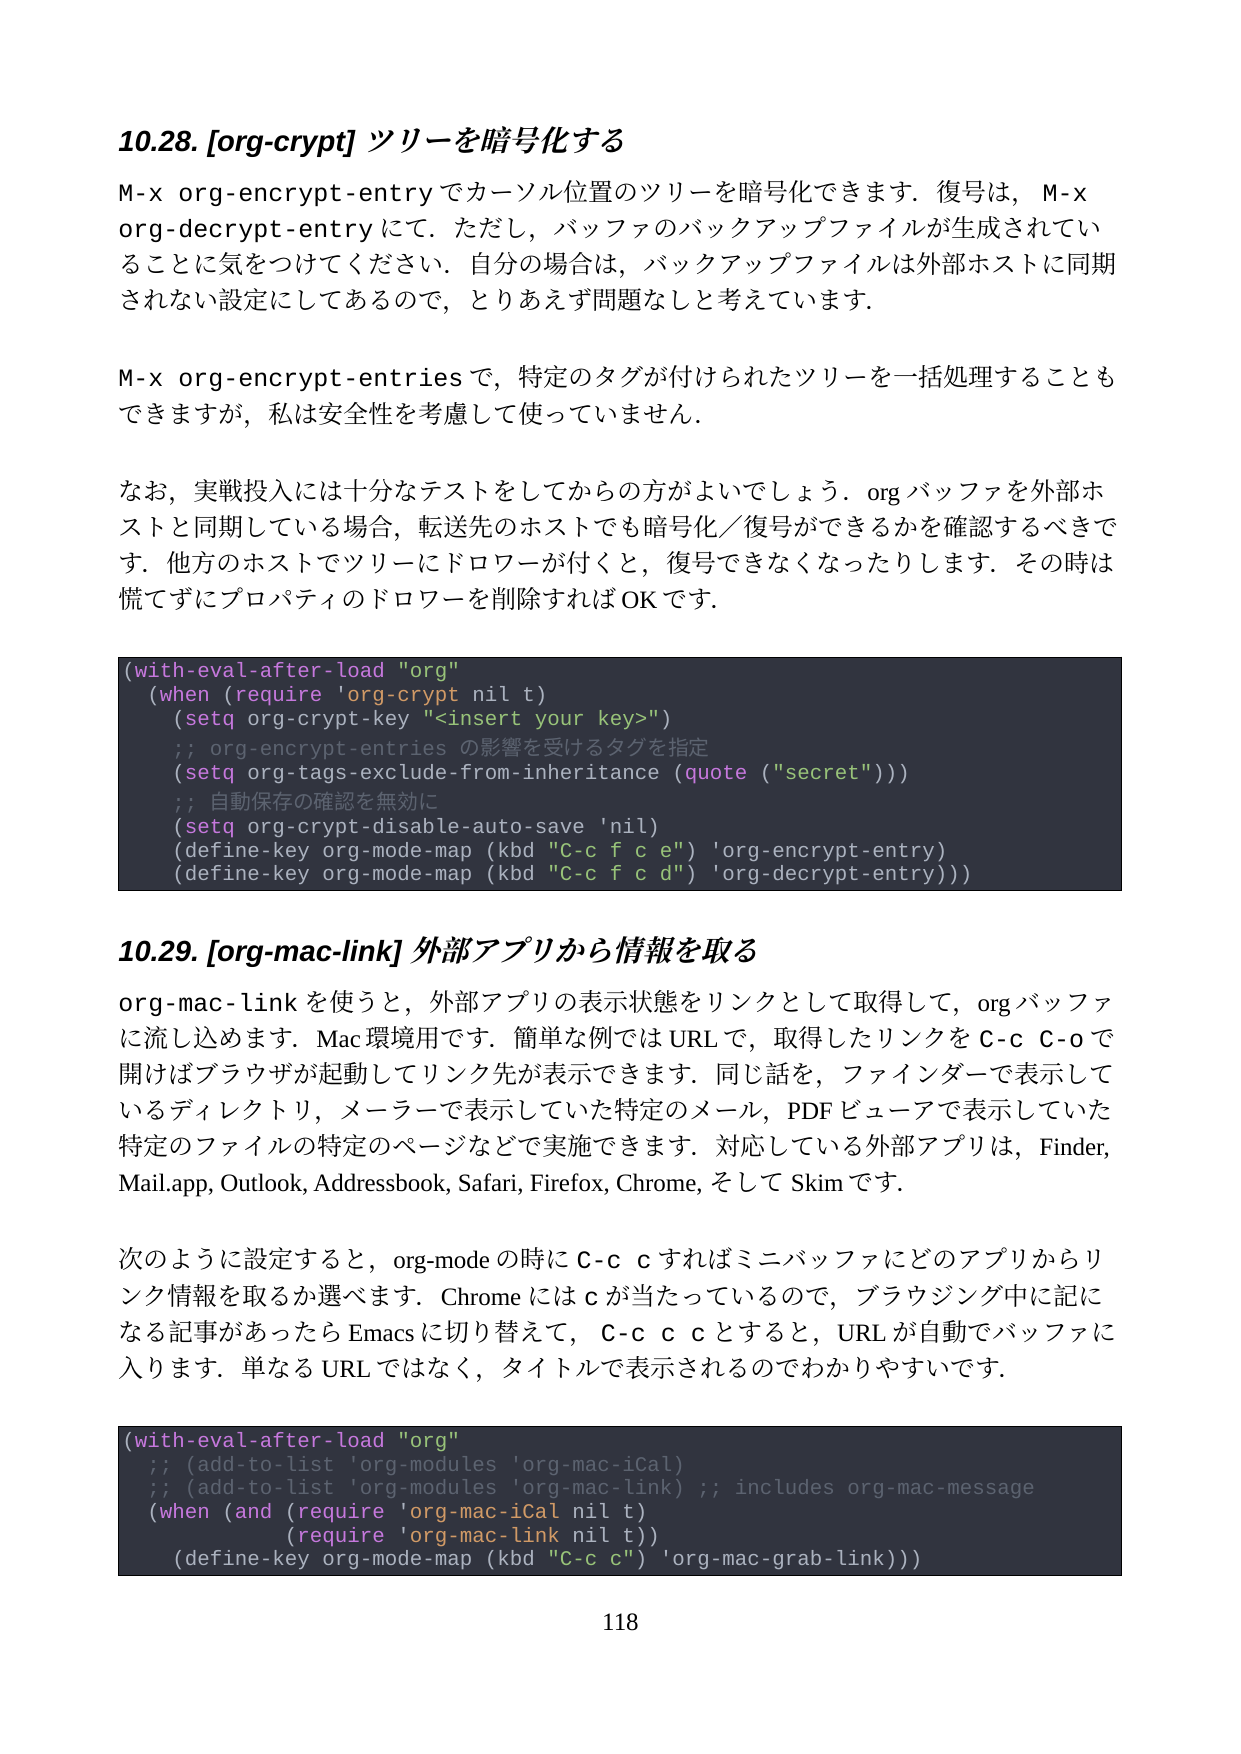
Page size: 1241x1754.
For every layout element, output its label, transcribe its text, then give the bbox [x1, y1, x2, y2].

text (when (and (require 'org-mac-iCal nil t) [119, 1497, 1121, 1521]
text 次のように設定すると，org-modeの時に C-c c すればミニバッファにどのアプリからリンク情報を取るか選べます．Chrome には c が当たっているので，ブラウジング中に記になる記事があったらEmacsに切り替えて， C-c c c とすると，URLが自動でバッファに入ります．単なるURLではなく，タイトルで表示されるのでわかりやすいです． [118, 1240, 1122, 1413]
text M-x org-encrypt-entry でカーソル位置のツリーを暗号化できます．復号は， M-x org-decrypt-entry にて．ただし，バッファのバックアップファイルが生成されていることに気をつけてください．自分の場合は，バックアップファイルは外部ホストに同期されない設定にしてあるので，とりあえず問題なしと考えています． [118, 172, 1122, 346]
text なお，実戦投入には十分なテストをしてからの方がよいでしょう．org バッファを外部ホストと同期している場合，転送先のホストでも暗号化／復号ができるかを確認するべきです．他方のホストでツリーにドロワーが付くと，復号できなくなったりします．その時は慌てずにプロパティのドロワーを削除すればOKです． [118, 472, 1122, 644]
text (setq org-crypt-key "<insert your key>") [119, 704, 1121, 727]
text (when (require 'org-crypt nil t) [119, 680, 1121, 704]
text (define-key org-mode-map (kbd "C-c c") 'org-mac-grab-link))) [119, 1544, 1121, 1575]
text (require 'org-mac-link nil t)) [119, 1521, 1121, 1544]
text org-mac-link を使うと，外部アプリの表示状態をリンクとして取得して，orgバッファに流し込めます．Mac環境用です．簡単な例ではURLで，取得したリンクを C-c C-o で開けばブラウザが起動してリンク先が表示できます．同じ話を，ファインダーで表示しているディレクトリ，メーラーで表示していた特定のメール，PDFビューアで表示していた特定のファイルの特定のページなどで実施できます．対応している外部アプリは，Finder, Mail.app, Outlook, Addressbook, Safari, Firefox, Chrome, そして Skimです． [118, 983, 1122, 1228]
text (setq org-crypt-disable-auto-save 'nil) [119, 812, 1121, 836]
subtitle [org-mac-link] 外部アプリから情報を取る [118, 928, 1122, 970]
text ;; (add-to-list 'org-modules 'org-mac-iCal) [119, 1450, 1121, 1473]
text (setq org-tags-exclude-from-inheritance (quote ("secret"))) [119, 758, 1121, 782]
text M-x org-encrypt-entries で，特定のタグが付けられたツリーを一括処理することもできますが，私は安全性を考慮して使っていません． [118, 358, 1122, 459]
text ;; (add-to-list 'org-modules 'org-mac-link) ;; includes org-mac-message [119, 1473, 1121, 1497]
text ;; org-encrypt-entries の影響を受けるタグを指定 [119, 727, 1121, 758]
text (with-eval-after-load "org" [119, 658, 1121, 680]
text (define-key org-mode-map (kbd "C-c f c d") 'org-decrypt-entry))) [119, 859, 1121, 890]
text (define-key org-mode-map (kbd "C-c f c e") 'org-encrypt-entry) [119, 836, 1121, 859]
text (with-eval-after-load "org" [119, 1427, 1121, 1450]
text ;; 自動保存の確認を無効に [119, 782, 1121, 812]
subtitle [org-crypt] ツリーを暗号化する [118, 118, 1122, 160]
